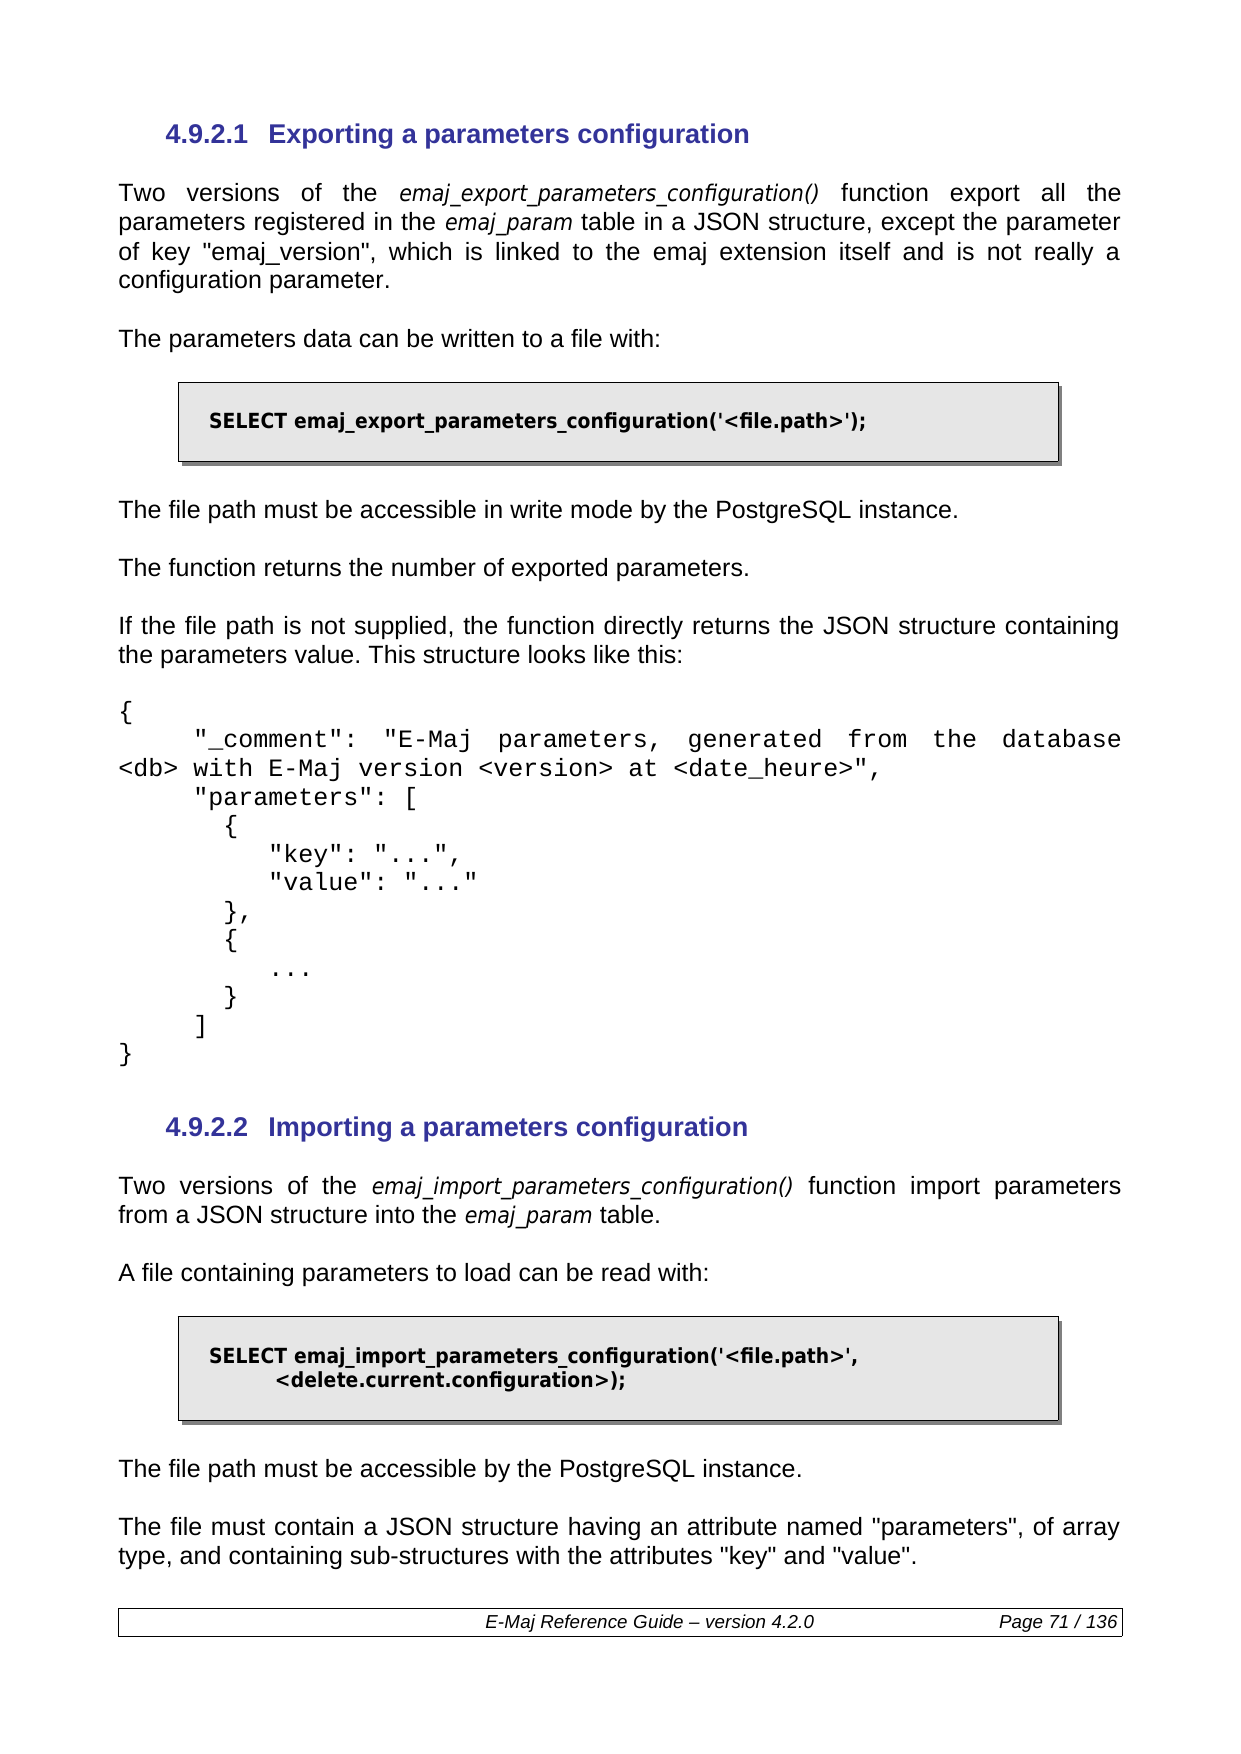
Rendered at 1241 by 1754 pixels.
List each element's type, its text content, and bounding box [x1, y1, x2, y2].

subtitle Importing a parameters configuration [165, 1111, 1122, 1142]
text } [118, 1041, 1122, 1069]
text "_comment": "E-Maj parameters, generated from the database <db> with E-Maj version <version> at <date_heure>", [118, 727, 1122, 784]
text The file path must be accessible in write mode by the PostgreSQL instance. [118, 495, 1122, 524]
text The file path must be accessible by the PostgreSQL instance. [118, 1454, 1122, 1483]
text Two versions of the emaj_export_parameters_configuration() function export all the parameters registered in the emaj_param table in a JSON structure, except the parameter of key "emaj_version", which is linked to the emaj extension itself and is not really a configuration parameter. [118, 178, 1122, 294]
text Two versions of the emaj_import_parameters_configuration() function import parameters from a JSON structure into the emaj_param table. [118, 1171, 1122, 1229]
text The function returns the number of exported parameters. [118, 553, 1122, 582]
text "parameters": [ [118, 784, 1122, 812]
text { [118, 698, 1122, 727]
text } [118, 984, 1122, 1012]
text The parameters data can be written to a file with: [118, 323, 1122, 353]
text { [118, 812, 1122, 841]
text ... [118, 955, 1122, 984]
subtitle Exporting a parameters configuration [165, 118, 1122, 149]
text If the file path is not supplied, the function directly returns the JSON structure containing the parameters value. This structure looks like this: [118, 611, 1122, 669]
text SELECT emaj_import_parameters_configuration('<file.path>', <delete.current.configuration>); [179, 1341, 1058, 1390]
text }, [118, 898, 1122, 927]
text A file containing parameters to load can be read with: [118, 1258, 1122, 1287]
text ] [118, 1012, 1122, 1041]
text The file must contain a JSON structure having an attribute named "parameters", of array type, and containing sub-structures with the attributes "key" and "value". [118, 1512, 1122, 1570]
text { [118, 927, 1122, 955]
text "key": "...", [118, 841, 1122, 869]
text SELECT emaj_export_parameters_configuration('<file.path>'); [179, 406, 1058, 431]
text "value": "..." [118, 869, 1122, 898]
